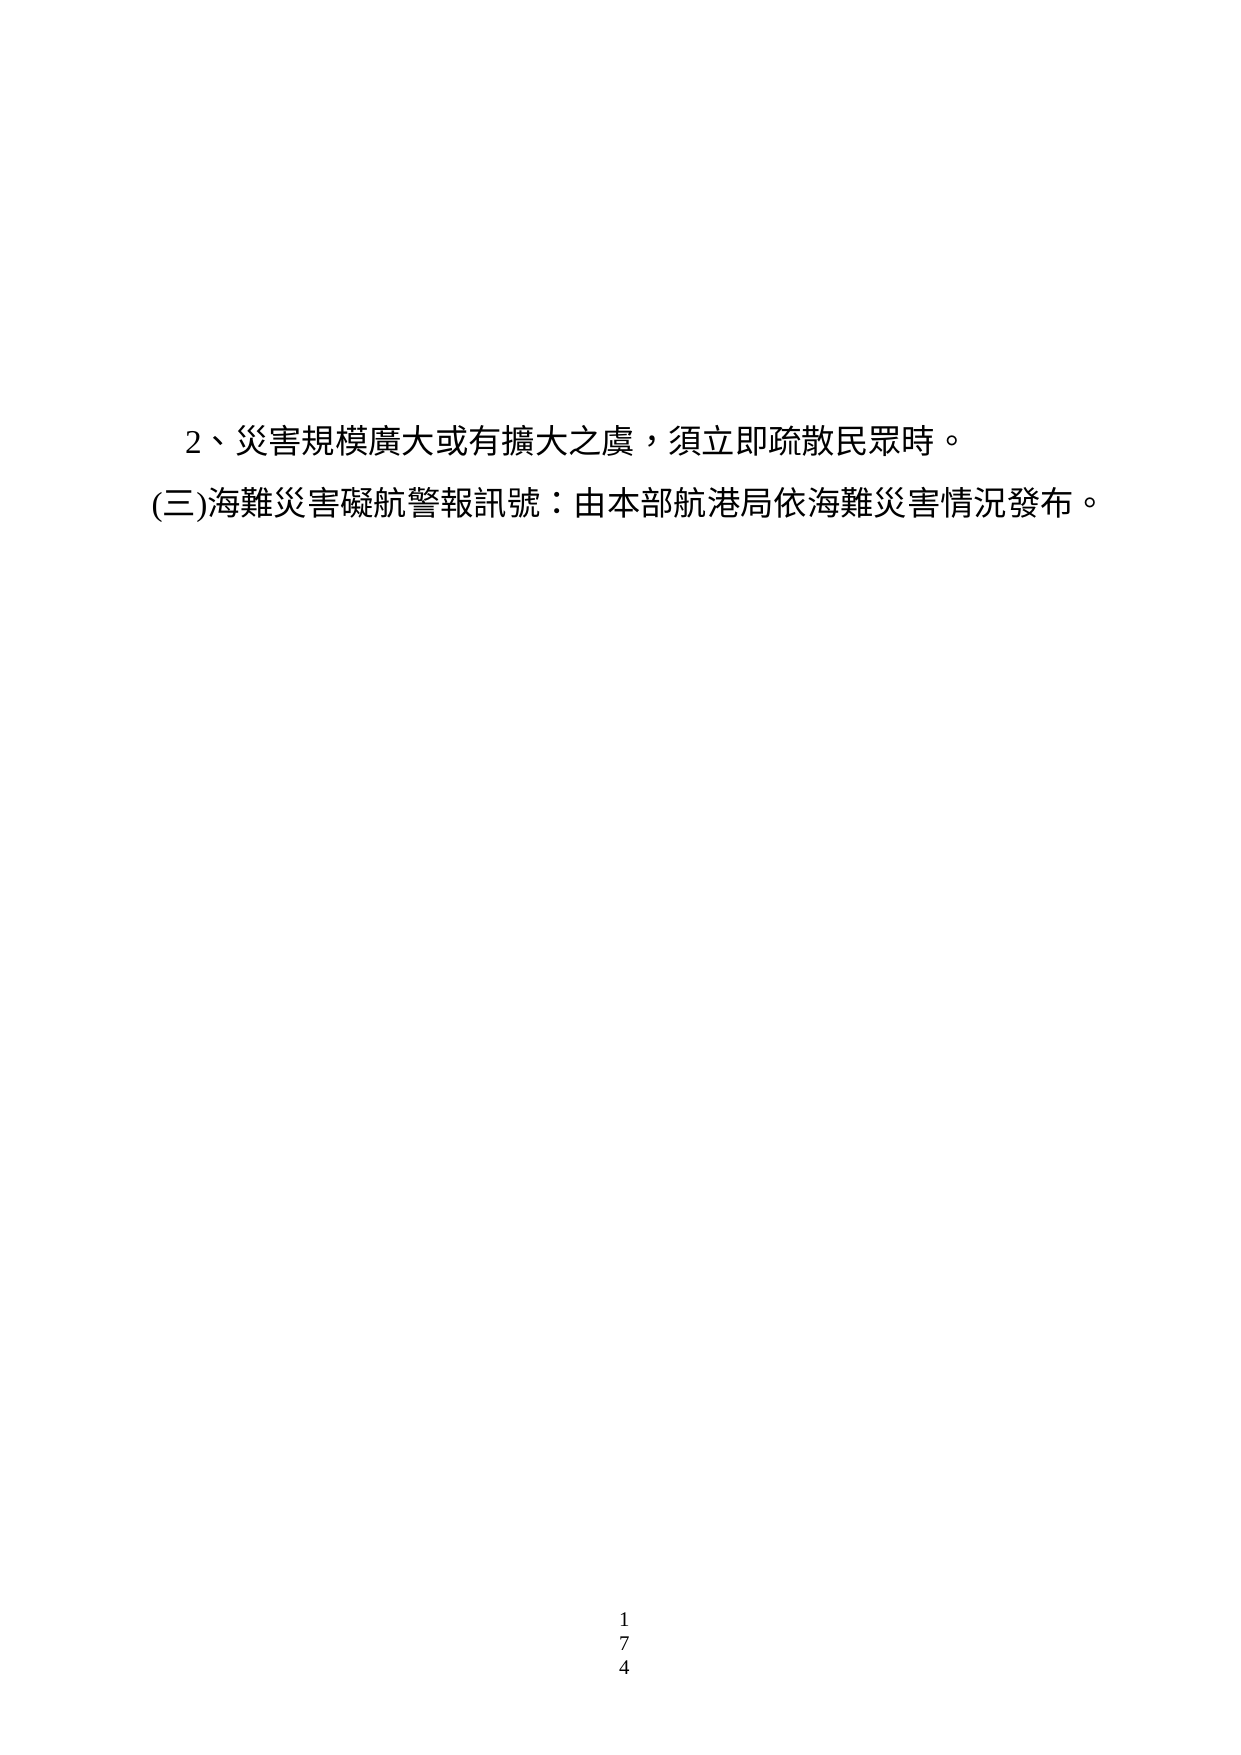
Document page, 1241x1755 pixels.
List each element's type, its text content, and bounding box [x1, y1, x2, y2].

text 2、災害規模廣大或有擴大之虞，須立即疏散民眾時。 [185, 397, 1122, 459]
text (三)海難災害礙航警報訊號：由本部航港局依海難災害情況發布。 [151, 459, 1122, 522]
